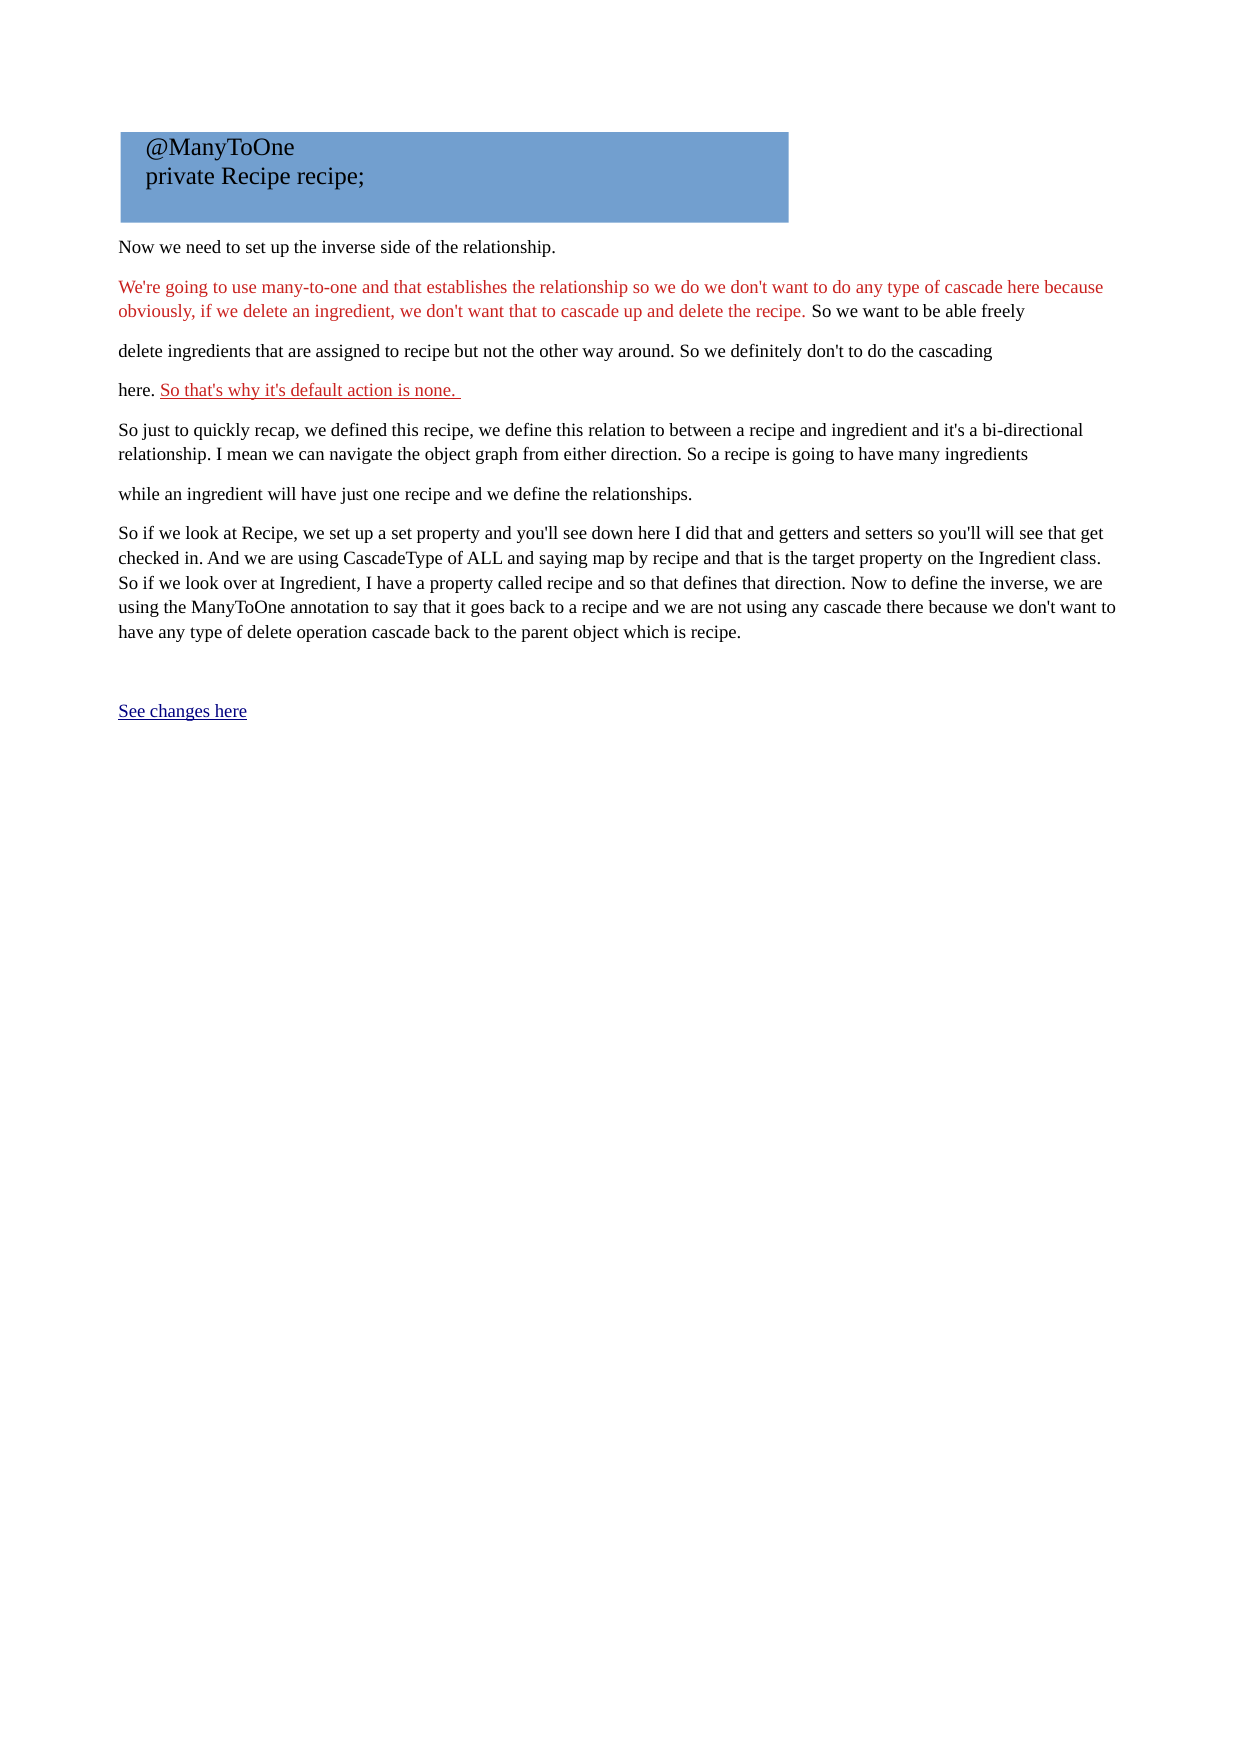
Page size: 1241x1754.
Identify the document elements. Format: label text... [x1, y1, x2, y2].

text delete ingredients that are assigned to recipe but not the other way around. So we definitely don't to do the cascading [118, 340, 1122, 361]
text So just to quickly recap, we defined this recipe, we define this relation to between a recipe and ingredient and it's a bi-directional relationship. I mean we can navigate the object graph from either direction. So a recipe is going to have many ingredients [118, 418, 1122, 465]
text So if we look at Recipe, we set up a set property and you'll see down here I did that and getters and setters so you'll will see that get checked in. And we are using CascadeType of ALL and saying map by recipe and that is the target property on the Ingredient class. So if we look over at Ingredient, I have a property called recipe and so that defines that direction. Now to define the inverse, we are using the ManyToOne annotation to say that it goes back to a recipe and we are not using any cascade there because we don't want to have any type of delete operation cascade back to the parent object which is recipe. [118, 522, 1122, 643]
text See changes here [118, 700, 1122, 722]
text here. So that's why it's default action is none. [118, 379, 1122, 401]
text while an ingredient will have just one recipe and we define the relationships. [118, 483, 1122, 504]
text Now we need to set up the inverse side of the relationship. [118, 236, 1122, 258]
text We're going to use many-to-one and that establishes the relationship so we do we don't want to do any type of cascade here because obviously, if we delete an ingredient, we don't want that to cascade up and delete the recipe. So we want to be able freely [118, 276, 1122, 322]
